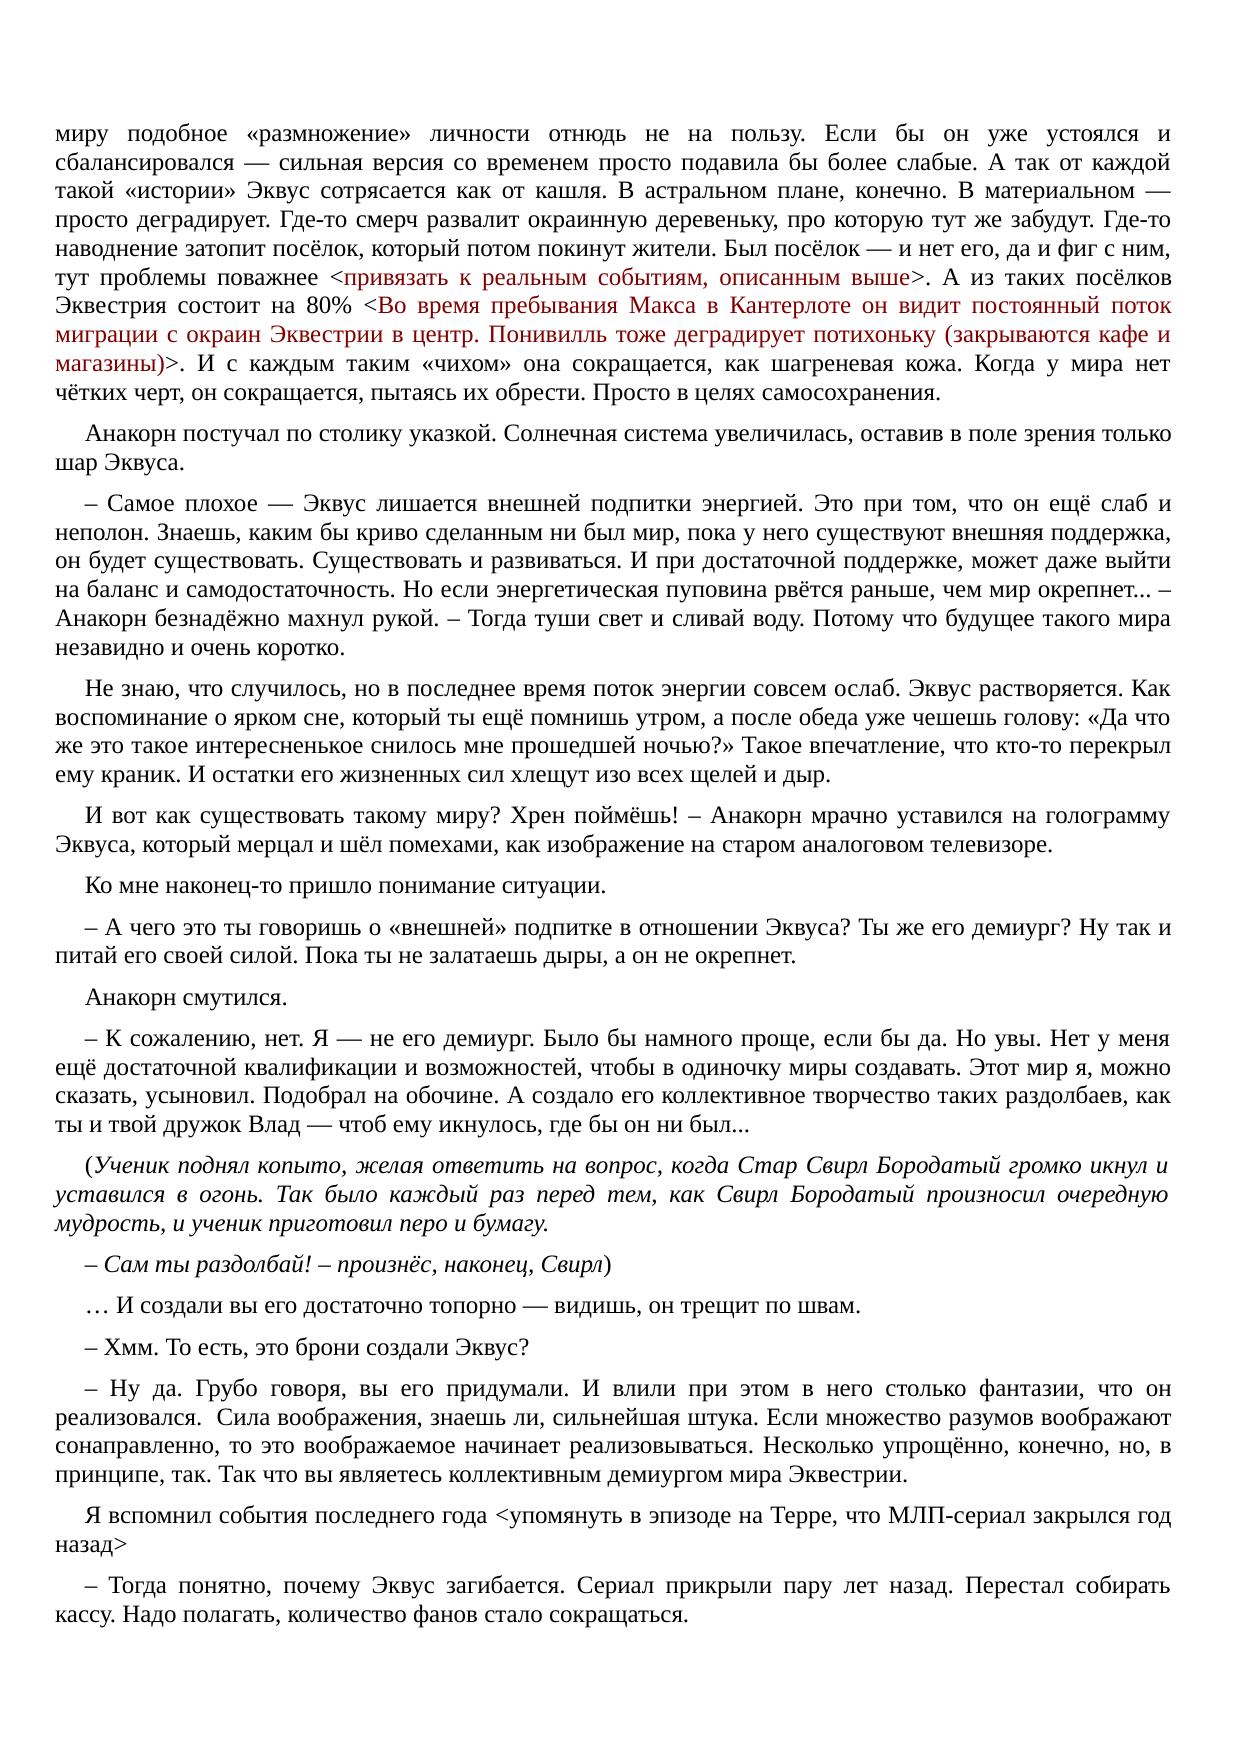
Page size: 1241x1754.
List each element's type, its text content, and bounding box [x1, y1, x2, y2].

text – Самое плохое — Эквус лишается внешней подпитки энергией. Это при том, что он ещё слаб и неполон. Знаешь, каким бы криво сделанным ни был мир, пока у него существуют внешняя поддержка, он будет существовать. Существовать и развиваться. И при достаточной поддержке, может даже выйти на баланс и самодостаточность. Но если энергетическая пуповина рвётся раньше, чем мир окрепнет... – Анакорн безнадёжно махнул рукой. – Тогда туши свет и сливай воду. Потому что будущее такого мира незавидно и очень коротко. [55, 488, 1172, 661]
text Ко мне наконец-то пришло понимание ситуации. [55, 871, 1172, 899]
text – Ну да. Грубо говоря, вы его придумали. И влили при этом в него столько фантазии, что он реализовался. Сила воображения, знаешь ли, сильнейшая штука. Если множество разумов воображают сонаправленно, то это воображаемое начинает реализовываться. Несколько упрощённо, конечно, но, в принципе, так. Так что вы являетесь коллективным демиургом мира Эквестрии. [55, 1373, 1172, 1488]
text – Сам ты раздолбай! – произнёс, наконец, Свирл) [55, 1249, 1172, 1278]
text (Ученик поднял копыто, желая ответить на вопрос, когда Стар Свирл Бородатый громко икнул и уставился в огонь. Так было каждый раз перед тем, как Свирл Бородатый произносил очередную мудрость, и ученик приготовил перо и бумагу. [55, 1151, 1172, 1237]
text Анакорн смутился. [55, 982, 1172, 1011]
text … И создали вы его достаточно топорно — видишь, он трещит по швам. [55, 1291, 1172, 1319]
text – К сожалению, нет. Я — не его демиург. Было бы намного проще, если бы да. Но увы. Нет у меня ещё достаточной квалификации и возможностей, чтобы в одиночку миры создавать. Этот мир я, можно сказать, усыновил. Подобрал на обочине. А создало его коллективное творчество таких раздолбаев, как ты и твой дружок Влад — чтоб ему икнулось, где бы он ни был... [55, 1023, 1172, 1138]
text И вот как существовать такому миру? Хрен поймёшь! – Анакорн мрачно уставился на голограмму Эквуса, который мерцал и шёл помехами, как изображение на старом аналоговом телевизоре. [55, 801, 1172, 858]
text Я вспомнил события последнего года <упомянуть в эпизоде на Терре, что МЛП-сериал закрылся год назад> [55, 1501, 1172, 1558]
text Не знаю, что случилось, но в последнее время поток энергии совсем ослаб. Эквус растворяется. Как воспоминание о ярком сне, который ты ещё помнишь утром, а после обеда уже чешешь голову: «Да что же это такое интересненькое снилось мне прошедшей ночью?» Такое впечатление, что кто-то перекрыл ему краник. И остатки его жизненных сил хлещут изо всех щелей и дыр. [55, 673, 1172, 788]
text – Тогда понятно, почему Эквус загибается. Сериал прикрыли пару лет назад. Перестал собирать кассу. Надо полагать, количество фанов стало сокращаться. [55, 1571, 1172, 1628]
text Анакорн постучал по столику указкой. Солнечная система увеличилась, оставив в поле зрения только шар Эквуса. [55, 418, 1172, 476]
text – А чего это ты говоришь о «внешней» подпитке в отношении Эквуса? Ты же его демиург? Ну так и питай его своей силой. Пока ты не залатаешь дыры, а он не окрепнет. [55, 912, 1172, 969]
text миру подобное «размножение» личности отнюдь не на пользу. Если бы он уже устоялся и сбалансировался — сильная версия со временем просто подавила бы более слабые. А так от каждой такой «истории» Эквус сотрясается как от кашля. В астральном плане, конечно. В материальном — просто деградирует. Где-то смерч развалит окраинную деревеньку, про которую тут же забудут. Где-то наводнение затопит посёлок, который потом покинут жители. Был посёлок — и нет его, да и фиг с ним, тут проблемы поважнее <привязать к реальным событиям, описанным выше>. А из таких посёлков Эквестрия состоит на 80% <Во время пребывания Макса в Кантерлоте он видит постоянный поток миграции с окраин Эквестрии в центр. Понивилль тоже деградирует потихоньку (закрываются кафе и магазины)>. И с каждым таким «чихом» она сокращается, как шагреневая кожа. Когда у мира нет чётких черт, он сокращается, пытаясь их обрести. Просто в целях самосохранения. [55, 118, 1172, 406]
text – Хмм. То есть, это брони создали Эквус? [55, 1332, 1172, 1361]
